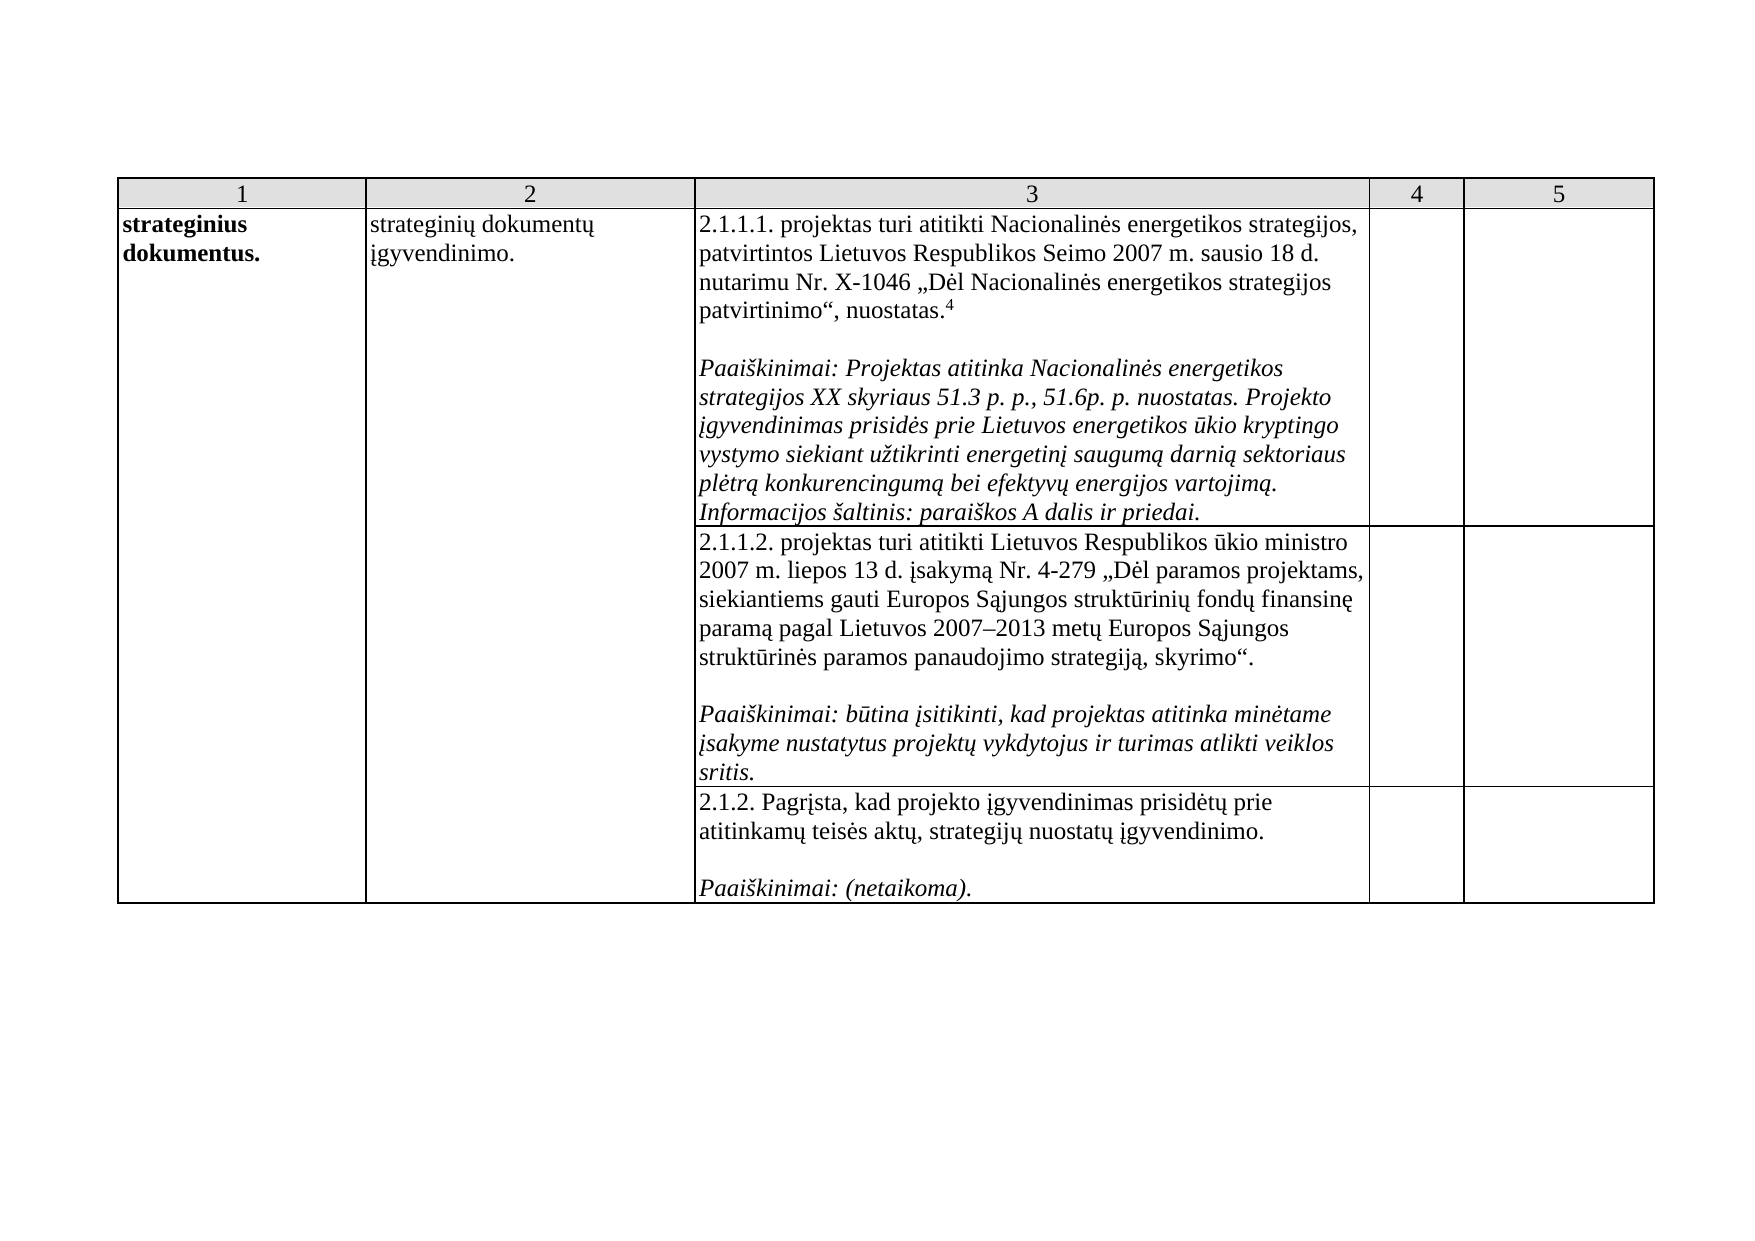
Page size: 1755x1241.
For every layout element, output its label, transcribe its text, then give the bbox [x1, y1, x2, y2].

table_header 3 [696, 179, 1369, 207]
table_cell [1370, 527, 1463, 786]
table_cell [1465, 527, 1653, 786]
table_header 1 [119, 179, 365, 207]
table_header 4 [1370, 179, 1463, 207]
table_cell [1370, 787, 1463, 902]
table_cell [1370, 209, 1463, 525]
table_cell 2.1.1.1. projektas turi atitikti Nacionalinės energetikos strategijos, patvirtintos Lietuvos Respublikos Seimo 2007 m. sausio 18 d. nutarimu Nr. X-1046 „Dėl Nacionalinės energetikos strategijos patvirtinimo“, nuostatas.4 Paaiškinimai: Projektas atitinka Nacionalinės energetikos strategijos XX skyriaus 51.3 p. p., 51.6p. p. nuostatas. Projekto įgyvendinimas prisidės prie Lietuvos energetikos ūkio kryptingo vystymo siekiant užtikrinti energetinį saugumą darnią sektoriaus plėtrą konkurencingumą bei efektyvų energijos vartojimą. Informacijos šaltinis: paraiškos A dalis ir priedai. [696, 209, 1369, 525]
table_cell 2.1.2. Pagrįsta, kad projekto įgyvendinimas prisidėtų prie atitinkamų teisės aktų, strategijų nuostatų įgyvendinimo. Paaiškinimai: (netaikoma). [696, 787, 1369, 902]
table_cell 2.1.1.2. projektas turi atitikti Lietuvos Respublikos ūkio ministro 2007 m. liepos 13 d. įsakymą Nr. 4-279 „Dėl paramos projektams, siekiantiems gauti Europos Sąjungos struktūrinių fondų finansinę paramą pagal Lietuvos 2007–2013 metų Europos Sąjungos struktūrinės paramos panaudojimo strategiją, skyrimo“. Paaiškinimai: būtina įsitikinti, kad projektas atitinka minėtame įsakyme nustatytus projektų vykdytojus ir turimas atlikti veiklos sritis. [696, 527, 1369, 786]
table_cell strateginių dokumentų įgyvendinimo. [367, 209, 694, 902]
table_cell [1465, 209, 1653, 525]
table_cell [1465, 787, 1653, 902]
table_header 2 [367, 179, 694, 207]
table_cell strateginius dokumentus. [119, 209, 365, 902]
table_header 5 [1465, 179, 1653, 207]
